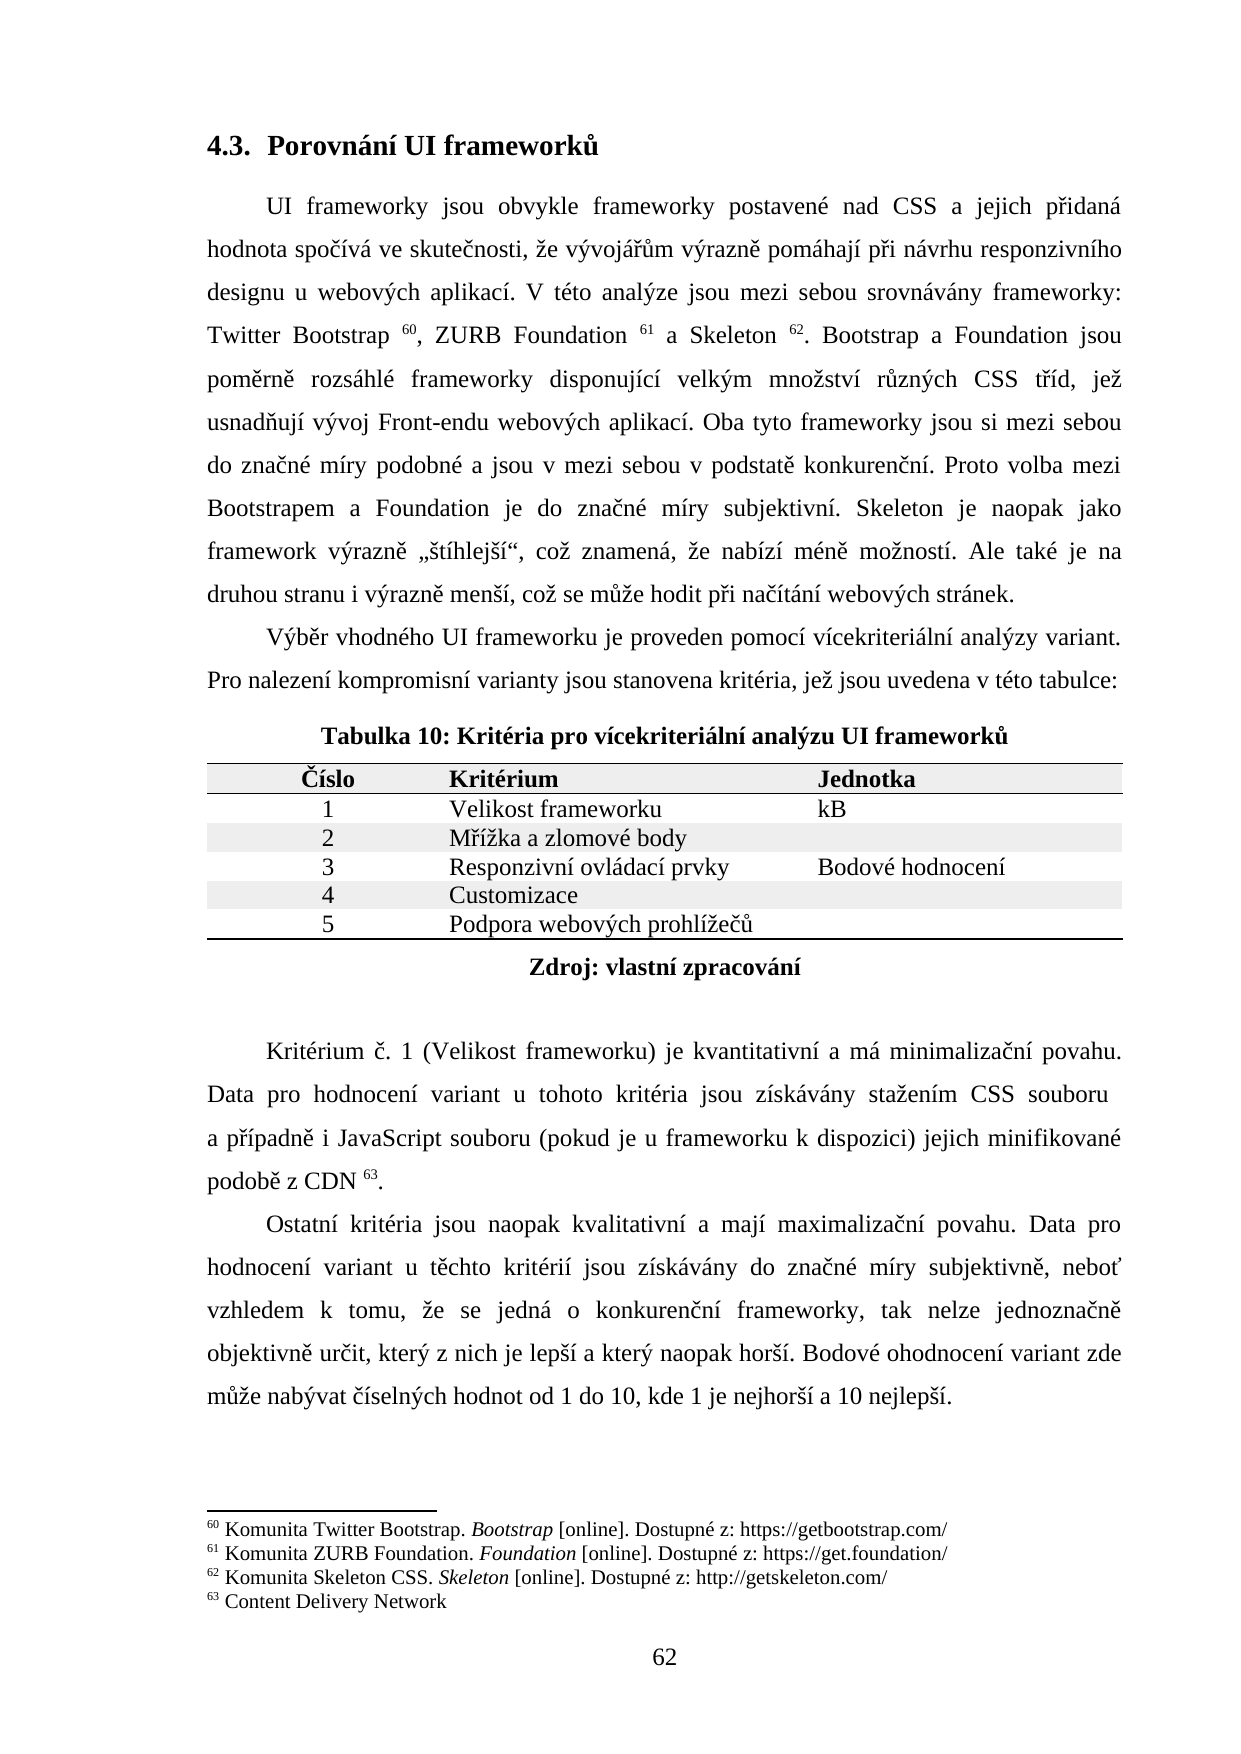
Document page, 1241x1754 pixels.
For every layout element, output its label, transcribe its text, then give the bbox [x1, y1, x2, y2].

table_cell Responzivní ovládací prvky [449, 852, 817, 881]
table_cell 4 [207, 881, 449, 909]
subtitle Porovnání UI frameworků [207, 128, 1122, 162]
table_cell 5 [207, 909, 449, 938]
table_cell Velikost frameworku [449, 794, 817, 823]
table_cell Mřížka a zlomové body [449, 823, 817, 852]
table_cell kB [817, 794, 1122, 823]
table_cell Podpora webových prohlížečů [449, 909, 817, 938]
table_cell [817, 823, 1122, 852]
text Zdroj: vlastní zpracování [207, 952, 1122, 981]
text UI frameworky jsou obvykle frameworky postavené nad CSS a jejich přidaná hodnota spočívá ve skutečnosti, že vývojářům výrazně pomáhají při návrhu responzivního designu u webových aplikací. V této analýze jsou mezi sebou srovnávány frameworky: Twitter Bootstrap , ZURB Foundation a Skeleton . Bootstrap a Foundation jsou poměrně rozsáhlé frameworky disponující velkým množství různých CSS tříd, jež usnadňují vývoj Front-endu webových aplikací. Oba tyto frameworky jsou si mezi sebou do značné míry podobné a jsou v mezi sebou v podstatě konkurenční. Proto volba mezi Bootstrapem a Foundation je do značné míry subjektivní. Skeleton je naopak jako framework výrazně „štíhlejší“, což znamená, že nabízí méně možností. Ale také je na druhou stranu i výrazně menší, což se může hodit při načítání webových stránek. [207, 191, 1122, 608]
text Ostatní kritéria jsou naopak kvalitativní a mají maximalizační povahu. Data pro hodnocení variant u těchto kritérií jsou získávány do značné míry subjektivně, neboť vzhledem k tomu, že se jedná o konkurenční frameworky, tak nelze jednoznačně objektivně určit, který z nich je lepší a který naopak horší. Bodové ohodnocení variant zde může nabývat číselných hodnot od 1 do 10, kde 1 je nejhorší a 10 nejlepší. [207, 1209, 1122, 1410]
table_cell 2 [207, 823, 449, 852]
table_header Jednotka [817, 764, 1122, 793]
table_header Číslo [207, 764, 449, 793]
list Komunita ZURB Foundation. Foundation [online]. Dostupné z: https://get.foundation/ [207, 1541, 1122, 1565]
text Výběr vhodného UI frameworku je proveden pomocí vícekriteriální analýzy variant. Pro nalezení kompromisní varianty jsou stanovena kritéria, jež jsou uvedena v této tabulce: [207, 622, 1122, 694]
list Komunita Twitter Bootstrap. Bootstrap [online]. Dostupné z: https://getbootstrap.com/ [207, 1517, 1122, 1541]
list Komunita Skeleton CSS. Skeleton [online]. Dostupné z: http://getskeleton.com/ [207, 1565, 1122, 1589]
table_cell 1 [207, 794, 449, 823]
list Content Delivery Network [207, 1589, 1122, 1613]
table_header Kritérium [449, 764, 817, 793]
text Tabulka 10: Kritéria pro vícekriteriální analýzu UI frameworků [207, 721, 1122, 750]
table_cell Customizace [449, 881, 817, 909]
table_cell 3 [207, 852, 449, 881]
table_cell [817, 909, 1122, 938]
text Kritérium č. 1 (Velikost frameworku) je kvantitativní a má minimalizační povahu. Data pro hodnocení variant u tohoto kritéria jsou získávány stažením CSS souboru a případně i JavaScript souboru (pokud je u frameworku k dispozici) jejich minifikované podobě z CDN . [207, 1036, 1122, 1194]
table_cell [817, 881, 1122, 909]
table_cell Bodové hodnocení [817, 852, 1122, 881]
